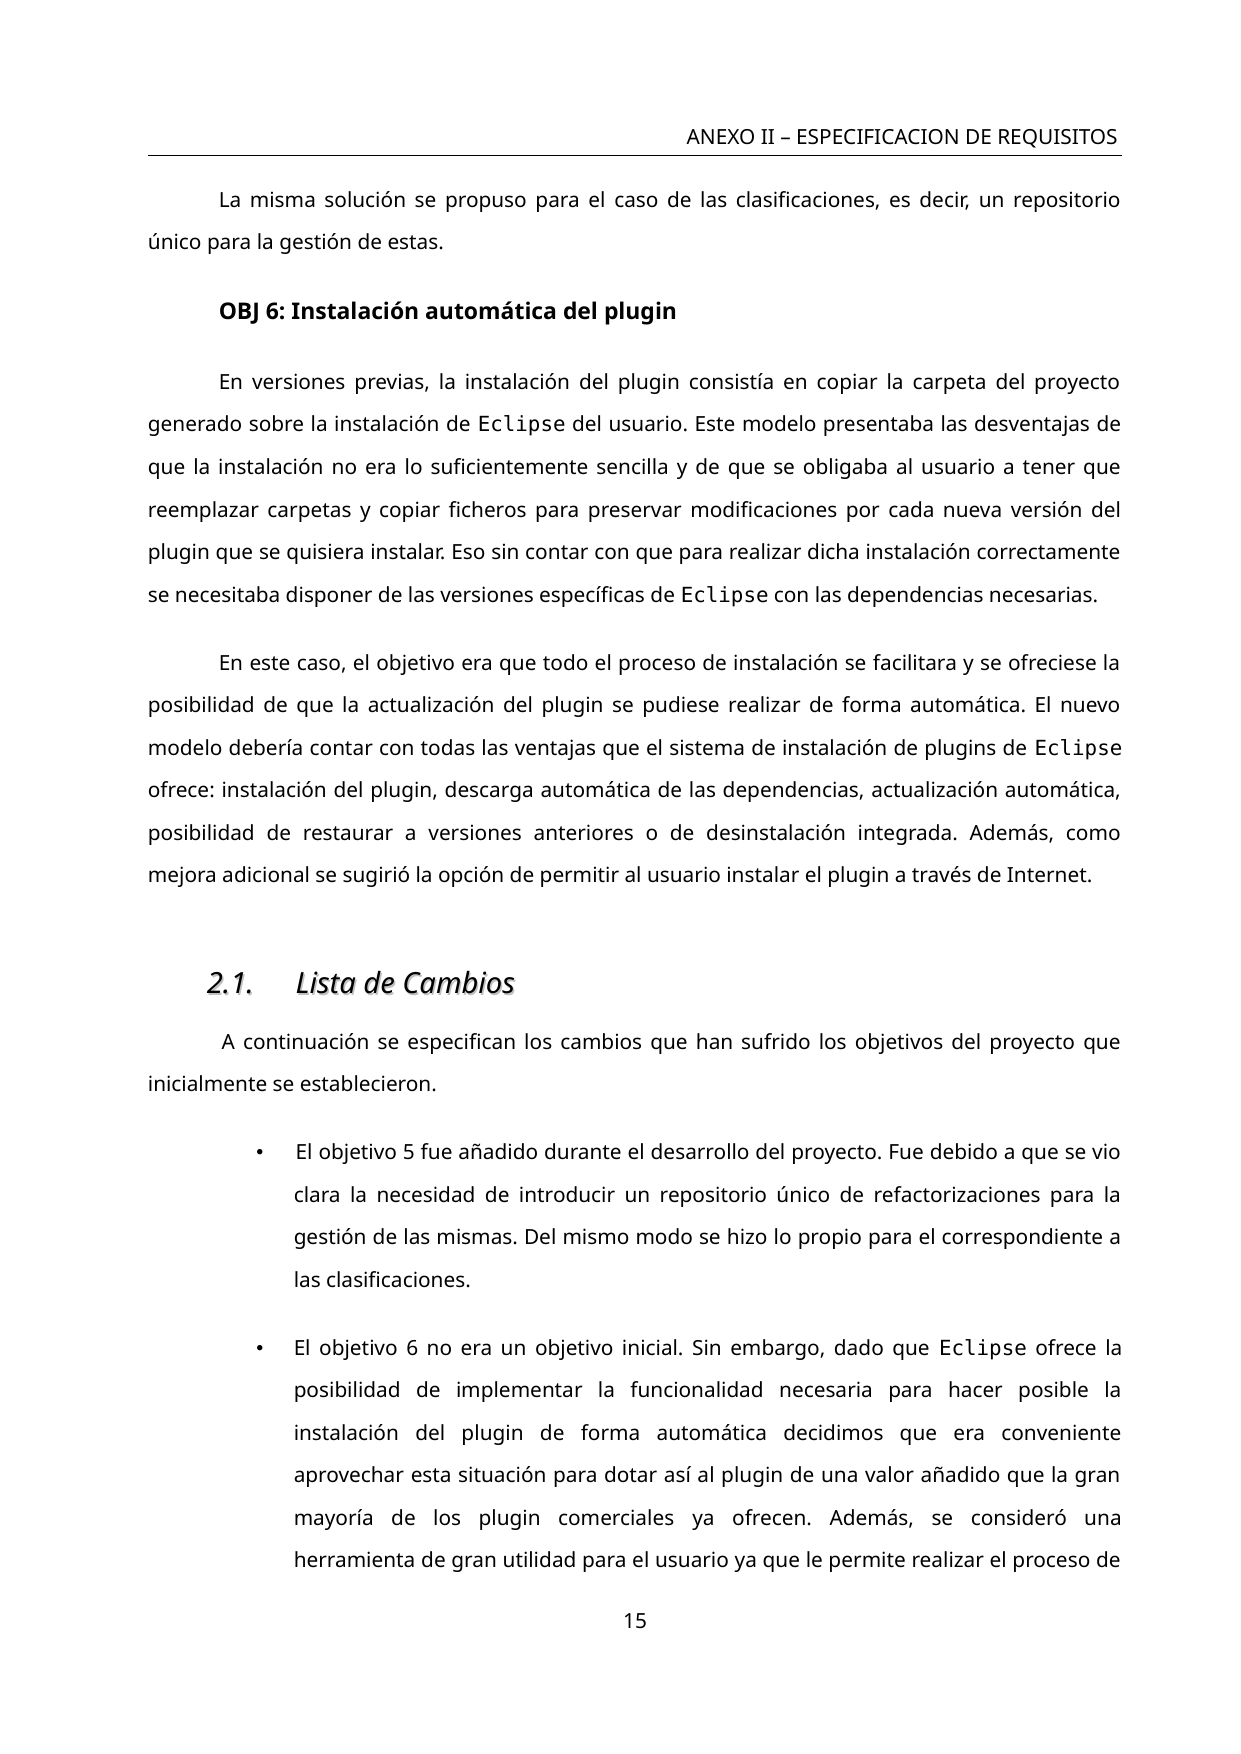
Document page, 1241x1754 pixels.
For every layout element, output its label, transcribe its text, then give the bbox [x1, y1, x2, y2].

text OBJ 6: Instalación automática del plugin [148, 295, 1122, 326]
text La misma solución se propuso para el caso de las clasificaciones, es decir, un repositorio único para la gestión de estas. [148, 185, 1122, 256]
list El objetivo 6 no era un objetivo inicial. Sin embargo, dado que Eclipse ofrece la posibilidad de implementar la funcionalidad necesaria para hacer posible la instalación del plugin de forma automática decidimos que era conveniente aprovechar esta situación para dotar así al plugin de una valor añadido que la gran mayoría de los plugin comerciales ya ofrecen. Además, se consideró una herramienta de gran utilidad para el usuario ya que le permite realizar el proceso de [256, 1333, 1122, 1574]
text A continuación se especifican los cambios que han sufrido los objetivos del proyecto que inicialmente se establecieron. [148, 1027, 1122, 1098]
text En versiones previas, la instalación del plugin consistía en copiar la carpeta del proyecto generado sobre la instalación de Eclipse del usuario. Este modelo presentaba las desventajas de que la instalación no era lo suficientemente sencilla y de que se obligaba al usuario a tener que reemplazar carpetas y copiar ficheros para preservar modificaciones por cada nueva versión del plugin que se quisiera instalar. Eso sin contar con que para realizar dicha instalación correctamente se necesitaba disponer de las versiones específicas de Eclipse con las dependencias necesarias. [148, 367, 1122, 608]
list El objetivo 5 fue añadido durante el desarrollo del proyecto. Fue debido a que se vio clara la necesidad de introducir un repositorio único de refactorizaciones para la gestión de las mismas. Del mismo modo se hizo lo propio para el correspondiente a las clasificaciones. [256, 1137, 1122, 1293]
subtitle Lista de Cambios [207, 962, 1122, 1002]
text En este caso, el objetivo era que todo el proceso de instalación se facilitara y se ofreciese la posibilidad de que la actualización del plugin se pudiese realizar de forma automática. El nuevo modelo debería contar con todas las ventajas que el sistema de instalación de plugins de Eclipse ofrece: instalación del plugin, descarga automática de las dependencias, actualización automática, posibilidad de restaurar a versiones anteriores o de desinstalación integrada. Además, como mejora adicional se sugirió la opción de permitir al usuario instalar el plugin a través de Internet. [148, 648, 1122, 889]
